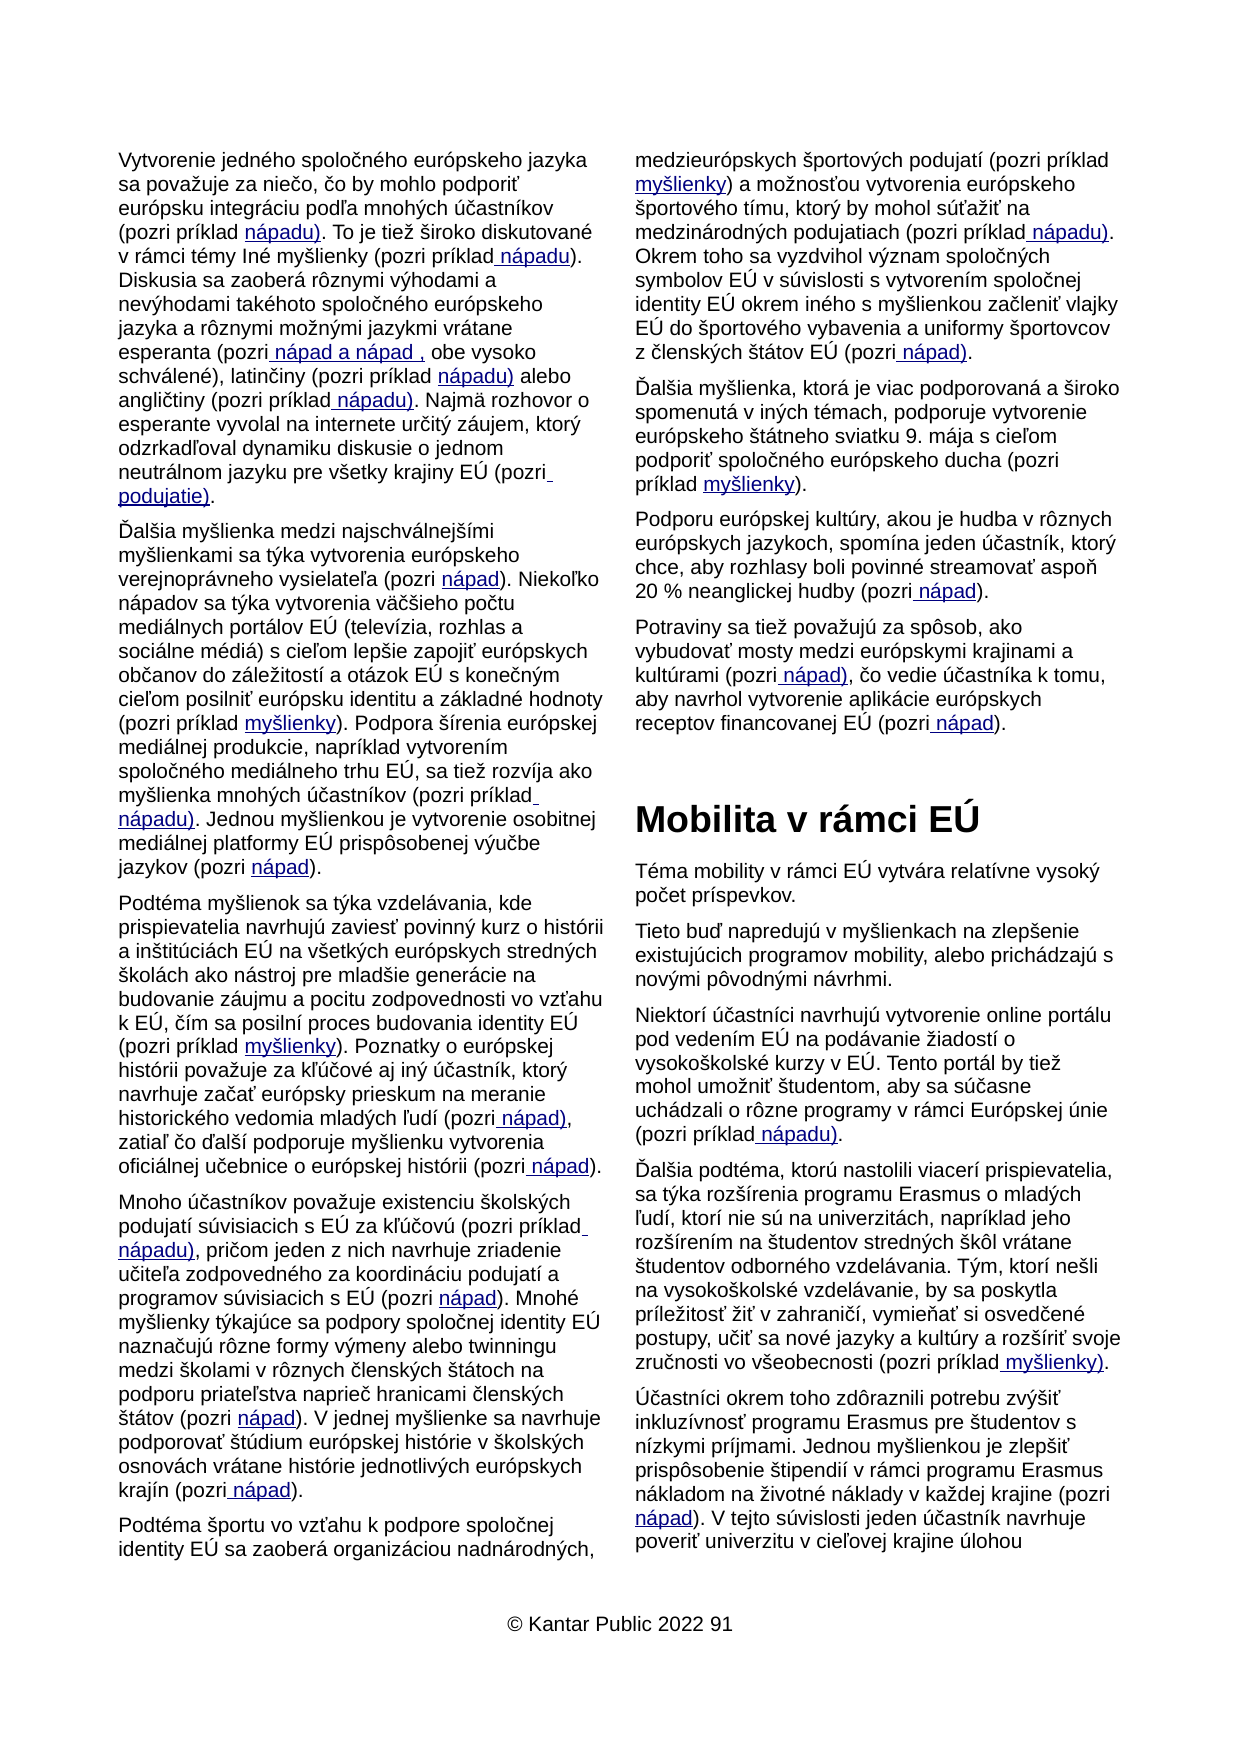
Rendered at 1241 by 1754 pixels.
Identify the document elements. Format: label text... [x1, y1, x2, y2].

text Podtéma športu vo vzťahu k podpore spoločnej identity EÚ sa zaoberá organizáciou nadnárodných, [118, 1513, 605, 1561]
text Podtéma myšlienok sa týka vzdelávania, kde prispievatelia navrhujú zaviesť povinný kurz o histórii a inštitúciách EÚ na všetkých európskych stredných školách ako nástroj pre mladšie generácie na budovanie záujmu a pocitu zodpovednosti vo vzťahu k EÚ, čím sa posilní proces budovania identity EÚ (pozri príklad myšlienky). Poznatky o európskej histórii považuje za kľúčové aj iný účastník, ktorý navrhuje začať európsky prieskum na meranie historického vedomia mladých ľudí (pozri nápad), zatiaľ čo ďalší podporuje myšlienku vytvorenia oficiálnej učebnice o európskej histórii (pozri nápad). [118, 891, 605, 1178]
text medzieurópskych športových podujatí (pozri príklad myšlienky) a možnosťou vytvorenia európskeho športového tímu, ktorý by mohol súťažiť na medzinárodných podujatiach (pozri príklad nápadu). Okrem toho sa vyzdvihol význam spoločných symbolov EÚ v súvislosti s vytvorením spoločnej identity EÚ okrem iného s myšlienkou začleniť vlajky EÚ do športového vybavenia a uniformy športovcov z členských štátov EÚ (pozri nápad). [635, 148, 1122, 364]
text Ďalšia myšlienka medzi najschválnejšími myšlienkami sa týka vytvorenia európskeho verejnoprávneho vysielateľa (pozri nápad). Niekoľko nápadov sa týka vytvorenia väčšieho počtu mediálnych portálov EÚ (televízia, rozhlas a sociálne médiá) s cieľom lepšie zapojiť európskych občanov do záležitostí a otázok EÚ s konečným cieľom posilniť európsku identitu a základné hodnoty (pozri príklad myšlienky). Podpora šírenia európskej mediálnej produkcie, napríklad vytvorením spoločného mediálneho trhu EÚ, sa tiež rozvíja ako myšlienka mnohých účastníkov (pozri príklad nápadu). Jednou myšlienkou je vytvorenie osobitnej mediálnej platformy EÚ prispôsobenej výučbe jazykov (pozri nápad). [118, 519, 605, 879]
text Mnoho účastníkov považuje existenciu školských podujatí súvisiacich s EÚ za kľúčovú (pozri príklad nápadu), pričom jeden z nich navrhuje zriadenie učiteľa zodpovedného za koordináciu podujatí a programov súvisiacich s EÚ (pozri nápad). Mnohé myšlienky týkajúce sa podpory spoločnej identity EÚ naznačujú rôzne formy výmeny alebo twinningu medzi školami v rôznych členských štátoch na podporu priateľstva naprieč hranicami členských štátov (pozri nápad). V jednej myšlienke sa navrhuje podporovať štúdium európskej histórie v školských osnovách vrátane histórie jednotlivých európskych krajín (pozri nápad). [118, 1190, 605, 1501]
text Ďalšia podtéma, ktorú nastolili viacerí prispievatelia, sa týka rozšírenia programu Erasmus o mladých ľudí, ktorí nie sú na univerzitách, napríklad jeho rozšírením na študentov stredných škôl vrátane študentov odborného vzdelávania. Tým, ktorí nešli na vysokoškolské vzdelávanie, by sa poskytla príležitosť žiť v zahraničí, vymieňať si osvedčené postupy, učiť sa nové jazyky a kultúry a rozšíriť svoje zručnosti vo všeobecnosti (pozri príklad myšlienky). [635, 1158, 1122, 1374]
text Podporu európskej kultúry, akou je hudba v rôznych európskych jazykoch, spomína jeden účastník, ktorý chce, aby rozhlasy boli povinné streamovať aspoň 20 % neanglickej hudby (pozri nápad). [635, 507, 1122, 603]
text Ďalšia myšlienka, ktorá je viac podporovaná a široko spomenutá v iných témach, podporuje vytvorenie európskeho štátneho sviatku 9. mája s cieľom podporiť spoločného európskeho ducha (pozri príklad myšlienky). [635, 376, 1122, 495]
text Niektorí účastníci navrhujú vytvorenie online portálu pod vedením EÚ na podávanie žiadostí o vysokoškolské kurzy v EÚ. Tento portál by tiež mohol umožniť študentom, aby sa súčasne uchádzali o rôzne programy v rámci Európskej únie (pozri príklad nápadu). [635, 1002, 1122, 1146]
text Potraviny sa tiež považujú za spôsob, ako vybudovať mosty medzi európskymi krajinami a kultúrami (pozri nápad), čo vedie účastníka k tomu, aby navrhol vytvorenie aplikácie európskych receptov financovanej EÚ (pozri nápad). [635, 615, 1122, 735]
text Účastníci okrem toho zdôraznili potrebu zvýšiť inkluzívnosť programu Erasmus pre študentov s nízkymi príjmami. Jednou myšlienkou je zlepšiť prispôsobenie štipendií v rámci programu Erasmus nákladom na životné náklady v každej krajine (pozri nápad). V tejto súvislosti jeden účastník navrhuje poveriť univerzitu v cieľovej krajine úlohou [635, 1386, 1122, 1553]
subtitle Mobilita v rámci EÚ [635, 797, 1122, 840]
text Téma mobility v rámci EÚ vytvára relatívne vysoký počet príspevkov. [635, 859, 1122, 907]
text Vytvorenie jedného spoločného európskeho jazyka sa považuje za niečo, čo by mohlo podporiť európsku integráciu podľa mnohých účastníkov (pozri príklad nápadu). To je tiež široko diskutované v rámci témy Iné myšlienky (pozri príklad nápadu). Diskusia sa zaoberá rôznymi výhodami a nevýhodami takéhoto spoločného európskeho jazyka a rôznymi možnými jazykmi vrátane esperanta (pozri nápad a nápad , obe vysoko schválené), latinčiny (pozri príklad nápadu) alebo angličtiny (pozri príklad nápadu). Najmä rozhovor o esperante vyvolal na internete určitý záujem, ktorý odzrkadľoval dynamiku diskusie o jednom neutrálnom jazyku pre všetky krajiny EÚ (pozri podujatie). [118, 148, 605, 507]
text Tieto buď napredujú v myšlienkach na zlepšenie existujúcich programov mobility, alebo prichádzajú s novými pôvodnými návrhmi. [635, 919, 1122, 991]
